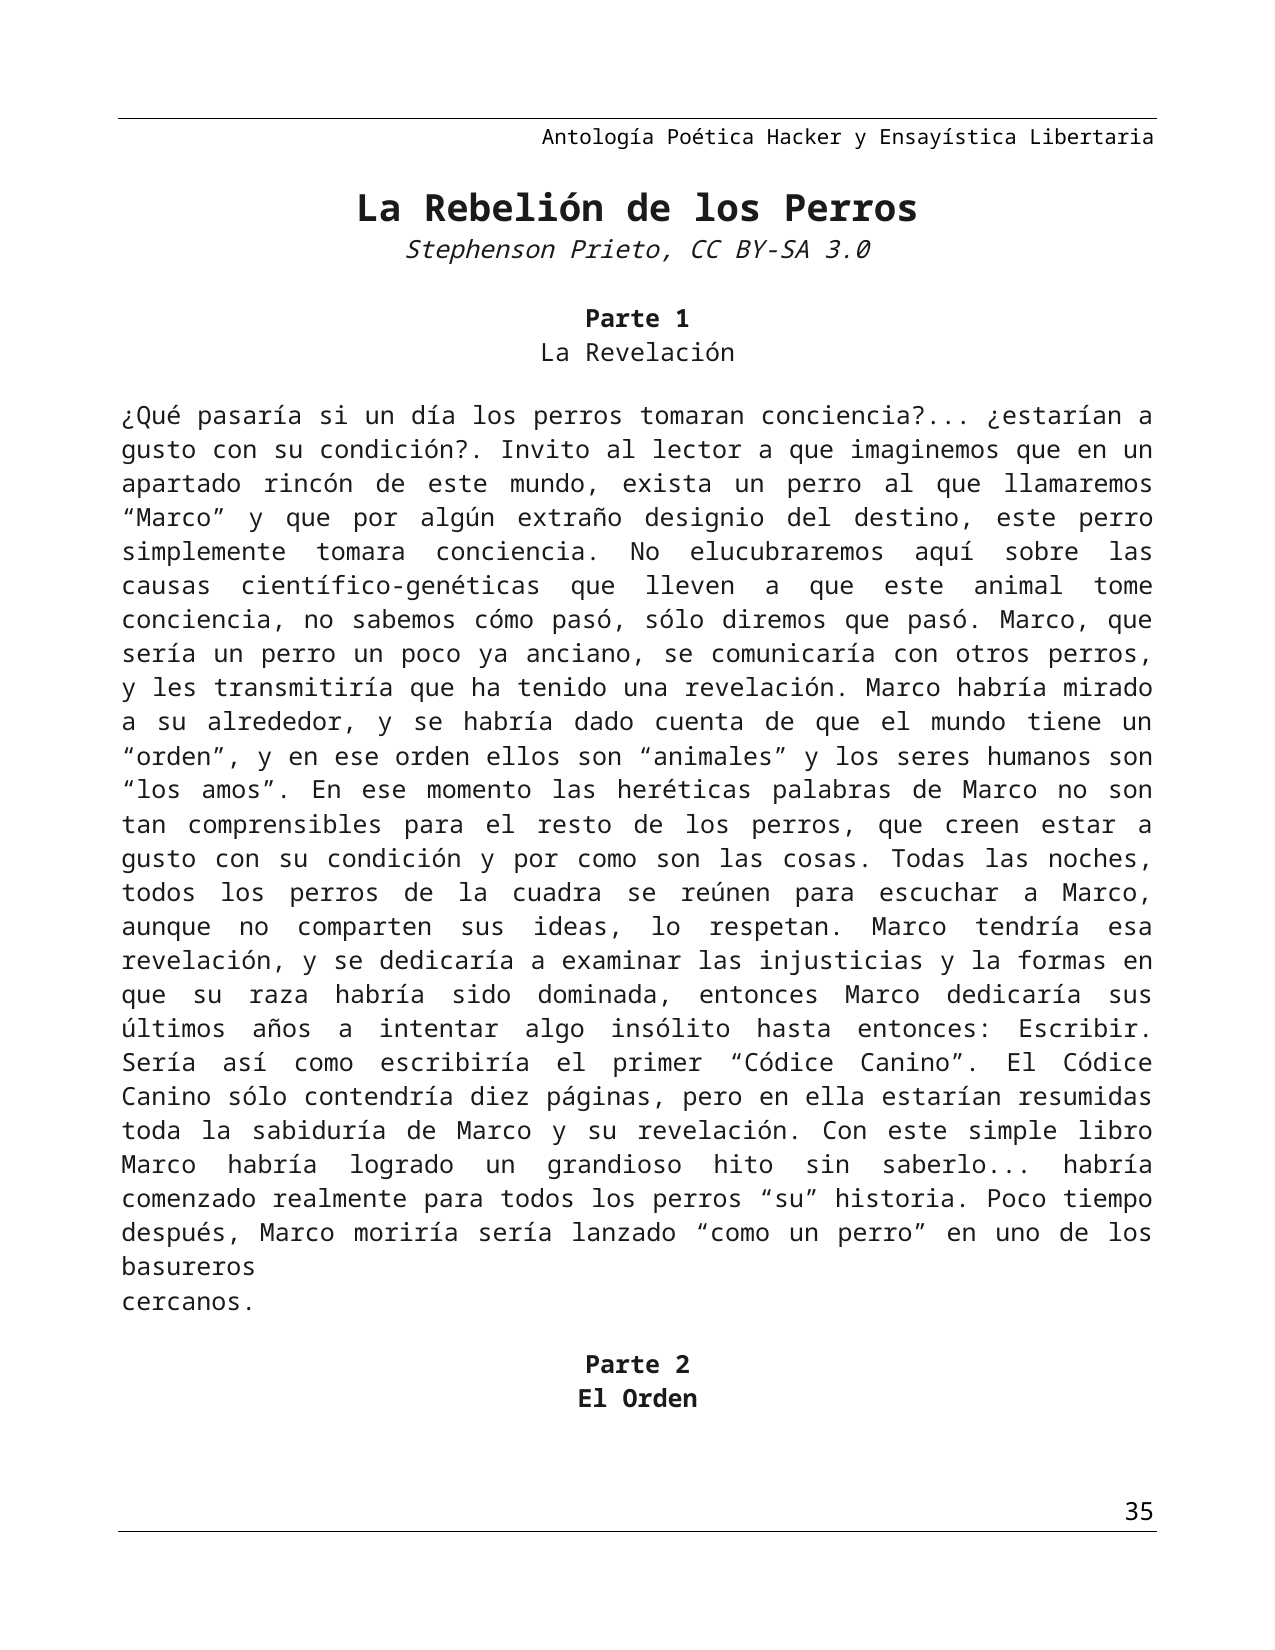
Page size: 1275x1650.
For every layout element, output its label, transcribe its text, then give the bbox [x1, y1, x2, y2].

text La Rebelión de los Perros [121, 181, 1154, 232]
text Parte 2 [121, 1346, 1154, 1380]
text ¿Qué pasaría si un día los perros tomaran conciencia?... ¿estarían a gusto con su condición?. Invito al lector a que imaginemos que en un apartado rincón de este mundo, exista un perro al que llamaremos “Marco” y que por algún extraño designio del destino, este perro simplemente tomara conciencia. No elucubraremos aquí sobre las causas científico-genéticas que lleven a que este animal tome conciencia, no sabemos cómo pasó, sólo diremos que pasó. Marco, que sería un perro un poco ya anciano, se comunicaría con otros perros, y les transmitiría que ha tenido una revelación. Marco habría mirado a su alrededor, y se habría dado cuenta de que el mundo tiene un “orden”, y en ese orden ellos son “animales” y los seres humanos son “los amos”. En ese momento las heréticas palabras de Marco no son tan comprensibles para el resto de los perros, que creen estar a gusto con su condición y por como son las cosas. Todas las noches, todos los perros de la cuadra se reúnen para escuchar a Marco, aunque no comparten sus ideas, lo respetan. Marco tendría esa revelación, y se dedicaría a examinar las injusticias y la formas en que su raza habría sido dominada, entonces Marco dedicaría sus últimos años a intentar algo insólito hasta entonces: Escribir. Sería así como escribiría el primer “Códice Canino”. El Códice Canino sólo contendría diez páginas, pero en ella estarían resumidas toda la sabiduría de Marco y su revelación. Con este simple libro Marco habría logrado un grandioso hito sin saberlo... habría comenzado realmente para todos los perros “su” historia. Poco tiempo después, Marco moriría sería lanzado “como un perro” en uno de los basureros [121, 397, 1154, 1283]
text Parte 1 [121, 300, 1154, 334]
text cercanos. [121, 1283, 1154, 1317]
text Stephenson Prieto, CC BY-SA 3.0 [121, 232, 1154, 266]
text El Orden [121, 1380, 1154, 1414]
text La Revelación [121, 334, 1154, 368]
